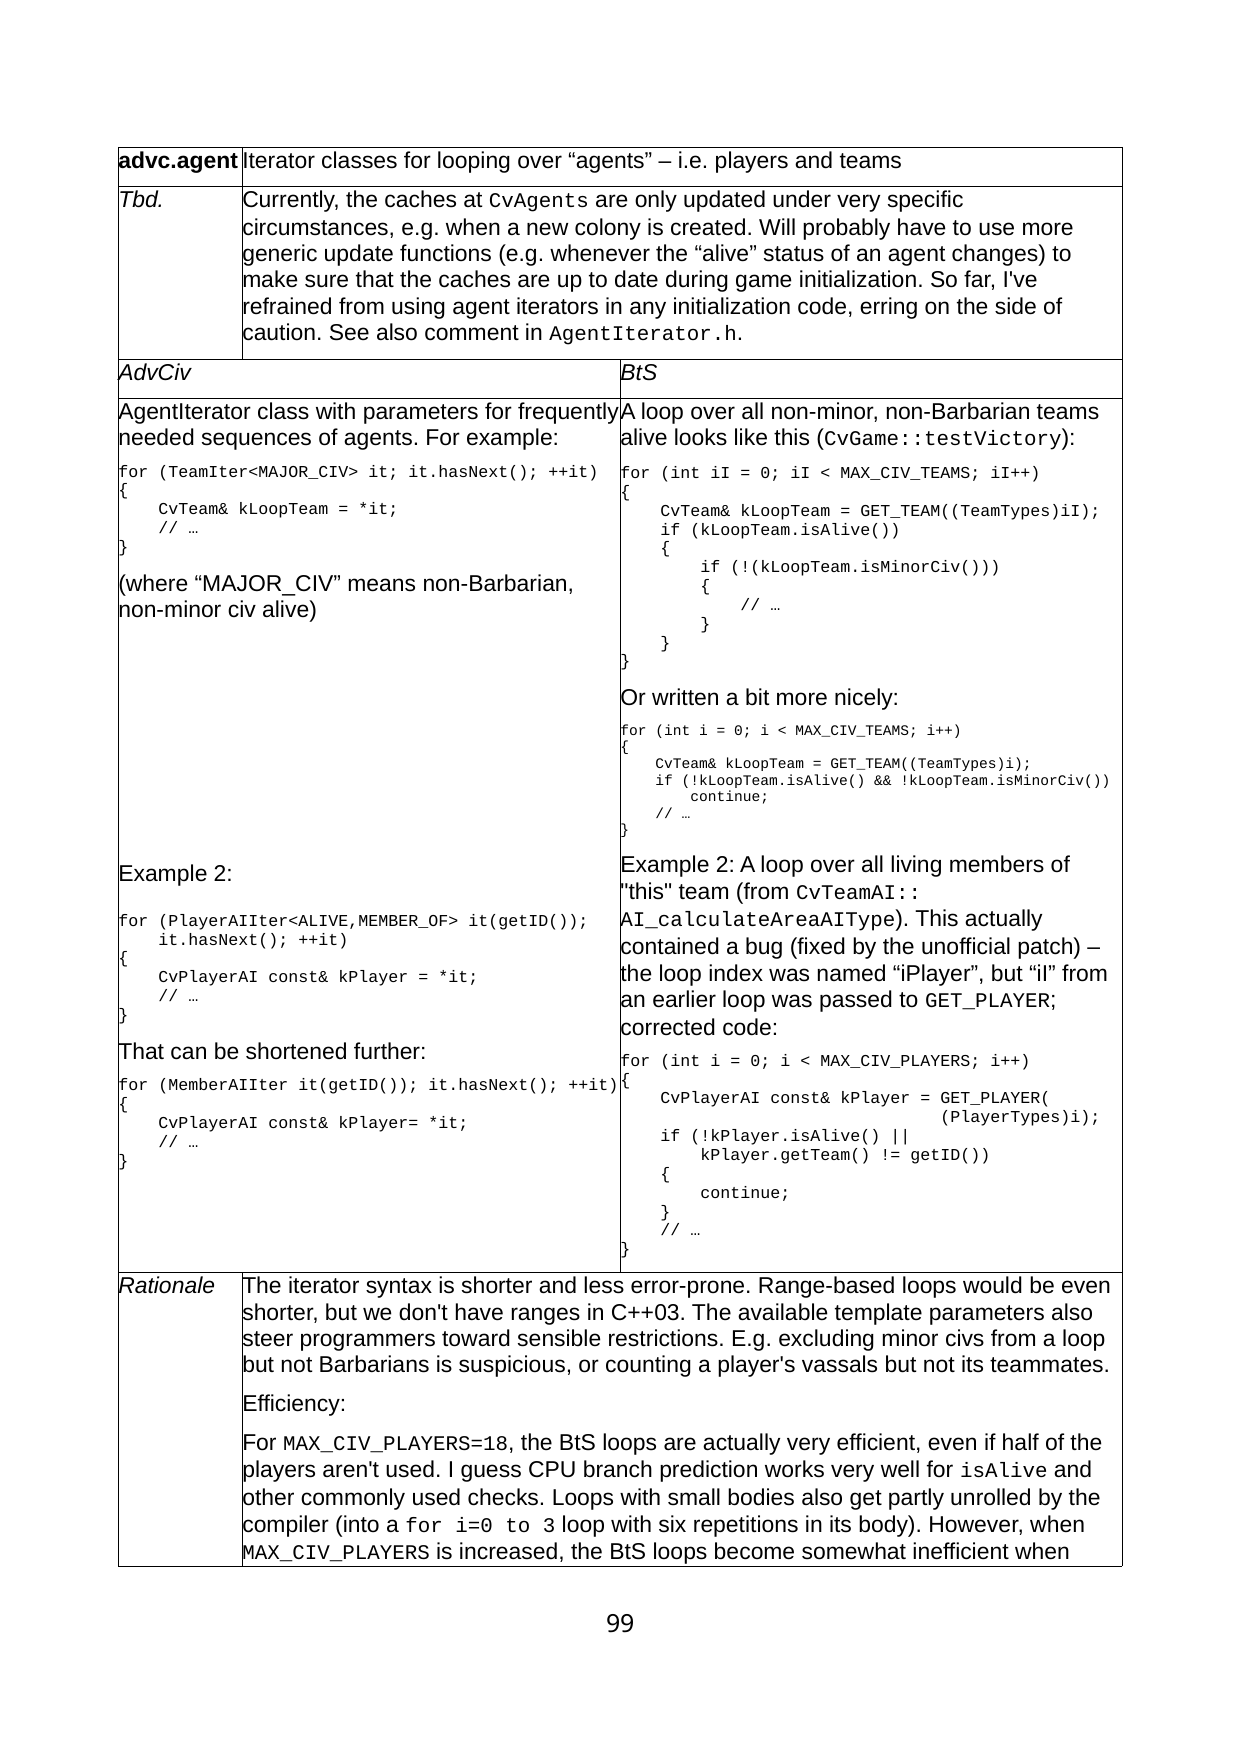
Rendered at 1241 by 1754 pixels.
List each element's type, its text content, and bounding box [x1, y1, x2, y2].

table_cell AgentIterator class with parameters for frequently needed sequences of agents. For example: for (TeamIter<MAJOR_CIV> it; it.hasNext(); ++it) { CvTeam& kLoopTeam = *it; // … } (where “MAJOR_CIV” means non-Barbarian, non-minor civ alive) Example 2: for (PlayerAIIter<ALIVE,MEMBER_OF> it(getID()); it.hasNext(); ++it) { CvPlayerAI const& kPlayer = *it; // … } That can be shortened further: for (MemberAIIter it(getID()); it.hasNext(); ++it) { CvPlayerAI const& kPlayer= *it; // … } [119, 399, 620, 1272]
table_cell BtS [621, 360, 1122, 398]
table_cell The iterator syntax is shorter and less error-prone. Range-based loops would be even shorter, but we don't have ranges in C++03. The available template parameters also steer programmers toward sensible restrictions. E.g. excluding minor civs from a loop but not Barbarians is suspicious, or counting a player's vassals but not its teammates. Efficiency: For MAX_CIV_PLAYERS=18, the BtS loops are actually very efficient, even if half of the players aren't used. I guess CPU branch prediction works very well for isAlive and other commonly used checks. Loops with small bodies also get partly unrolled by the compiler (into a for i=0 to 3 loop with six repetitions in its body). However, when MAX_CIV_PLAYERS is increased, the BtS loops become somewhat inefficient when [243, 1273, 1122, 1566]
table_cell AdvCiv [119, 360, 620, 398]
table_cell Currently, the caches at CvAgents are only updated under very specific circumstances, e.g. when a new colony is created. Will probably have to use more generic update functions (e.g. whenever the “alive” status of an agent changes) to make sure that the caches are up to date during game initialization. So far, I've refrained from using agent iterators in any initialization code, erring on the side of caution. See also comment in AgentIterator.h. [243, 187, 1122, 359]
table_cell Rationale [119, 1273, 242, 1566]
table_header advc.agent [119, 148, 242, 186]
table_header Iterator classes for looping over “agents” – i.e. players and teams [243, 148, 1122, 186]
table_cell Tbd. [119, 187, 242, 359]
table_cell A loop over all non-minor, non-Barbarian teams alive looks like this (CvGame::testVictory): for (int iI = 0; iI < MAX_CIV_TEAMS; iI++) { CvTeam& kLoopTeam = GET_TEAM((TeamTypes)iI); if (kLoopTeam.isAlive()) { if (!(kLoopTeam.isMinorCiv())) { // … } } } Or written a bit more nicely: for (int i = 0; i < MAX_CIV_TEAMS; i++) { CvTeam& kLoopTeam = GET_TEAM((TeamTypes)i); if (!kLoopTeam.isAlive() && !kLoopTeam.isMinorCiv()) continue; // … } Example 2: A loop over all living members of "this" team (from CvTeamAI:: AI_calculateAreaAIType). This actually contained a bug (fixed by the unofficial patch) – the loop index was named “iPlayer”, but “iI” from an earlier loop was passed to GET_PLAYER; corrected code: for (int i = 0; i < MAX_CIV_PLAYERS; i++) { CvPlayerAI const& kPlayer = GET_PLAYER( (PlayerTypes)i); if (!kPlayer.isAlive() || kPlayer.getTeam() != getID()) { continue; } // … } [621, 399, 1122, 1272]
